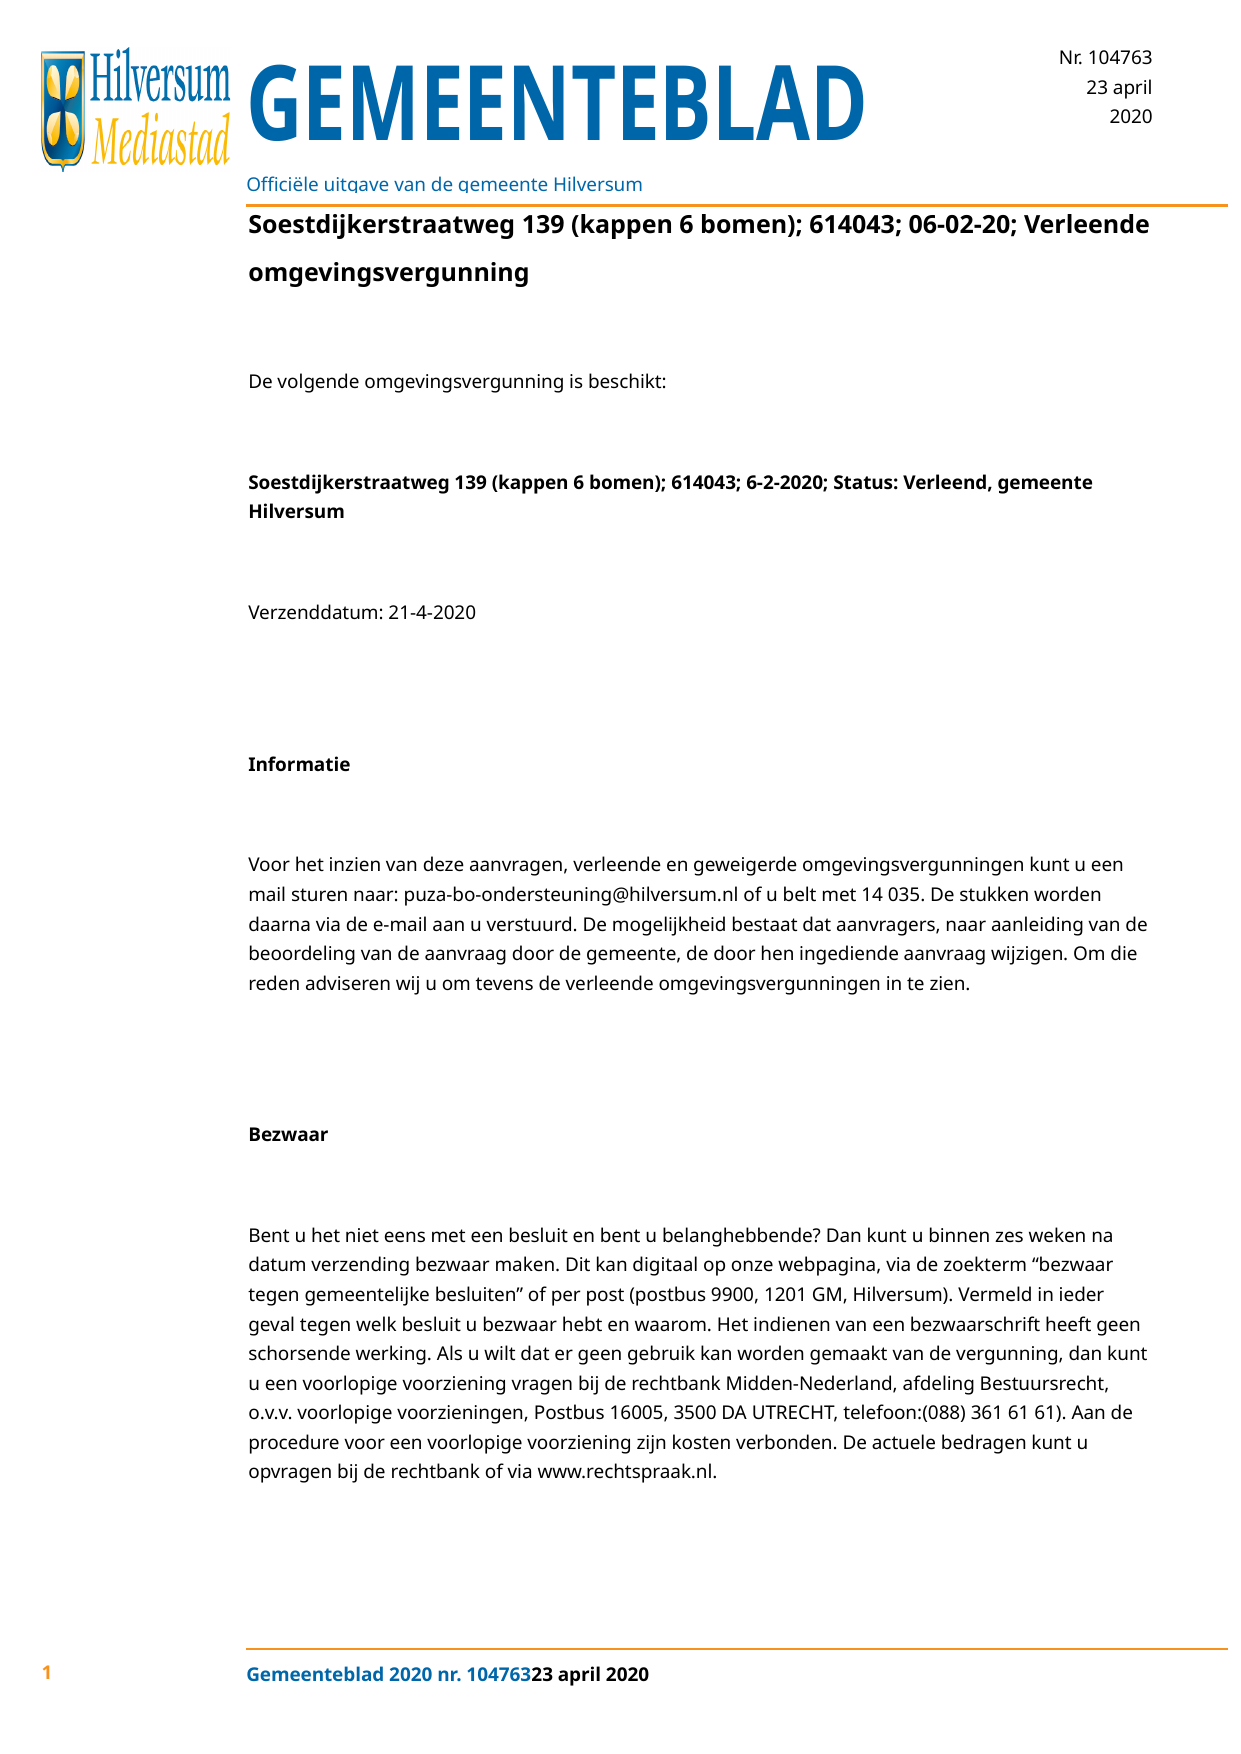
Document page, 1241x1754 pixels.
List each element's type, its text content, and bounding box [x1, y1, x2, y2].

text Soestdijkerstraatweg 139 (kappen 6 bomen); 614043; 06-02-20; Verleende omgevingsvergunning [248, 207, 1152, 288]
text Soestdijkerstraatweg 139 (kappen 6 bomen); 614043; 6-2-2020; Status: Verleend, gemeente Hilversum [248, 469, 1152, 524]
text Voor het inzien van deze aanvragen, verleende en geweigerde omgevingsvergunningen kunt u een mail sturen naar: puza-bo-ondersteuning@hilversum.nl of u belt met 14 035. De stukken worden daarna via de e-mail aan u verstuurd. De mogelijkheid bestaat dat aanvragers, naar aanleiding van de beoordeling van de aanvraag door de gemeente, de door hen ingediende aanvraag wijzigen. Om die reden adviseren wij u om tevens de verleende omgevingsvergunningen in te zien. [248, 852, 1152, 996]
picture [41, 47, 231, 172]
text Verzenddatum: 21-4-2020 [248, 599, 1152, 625]
text Bezwaar [248, 1121, 1152, 1147]
text Informatie [248, 751, 1152, 777]
text Bent u het niet eens met een besluit en bent u belanghebbende? Dan kunt u binnen zes weken na datum verzending bezwaar maken. Dit kan digitaal op onze webpagina, via de zoekterm “bezwaar tegen gemeentelijke besluiten” of per post (postbus 9900, 1201 GM, Hilversum). Vermeld in ieder geval tegen welk besluit u bezwaar hebt en waarom. Het indienen van een bezwaarschrift heeft geen schorsende werking. Als u wilt dat er geen gebruik kan worden gemaakt van de vergunning, dan kunt u een voorlopige voorziening vragen bij de rechtbank Midden-Nederland, afdeling Bestuursrecht, o.v.v. voorlopige voorzieningen, Postbus 16005, 3500 DA UTRECHT, telefoon:(088) 361 61 61). Aan de procedure voor een voorlopige voorziening zijn kosten verbonden. De actuele bedragen kunt u opvragen bij de rechtbank of via www.rechtspraak.nl. [248, 1222, 1152, 1484]
text De volgende omgevingsvergunning is beschikt: [248, 368, 1152, 394]
